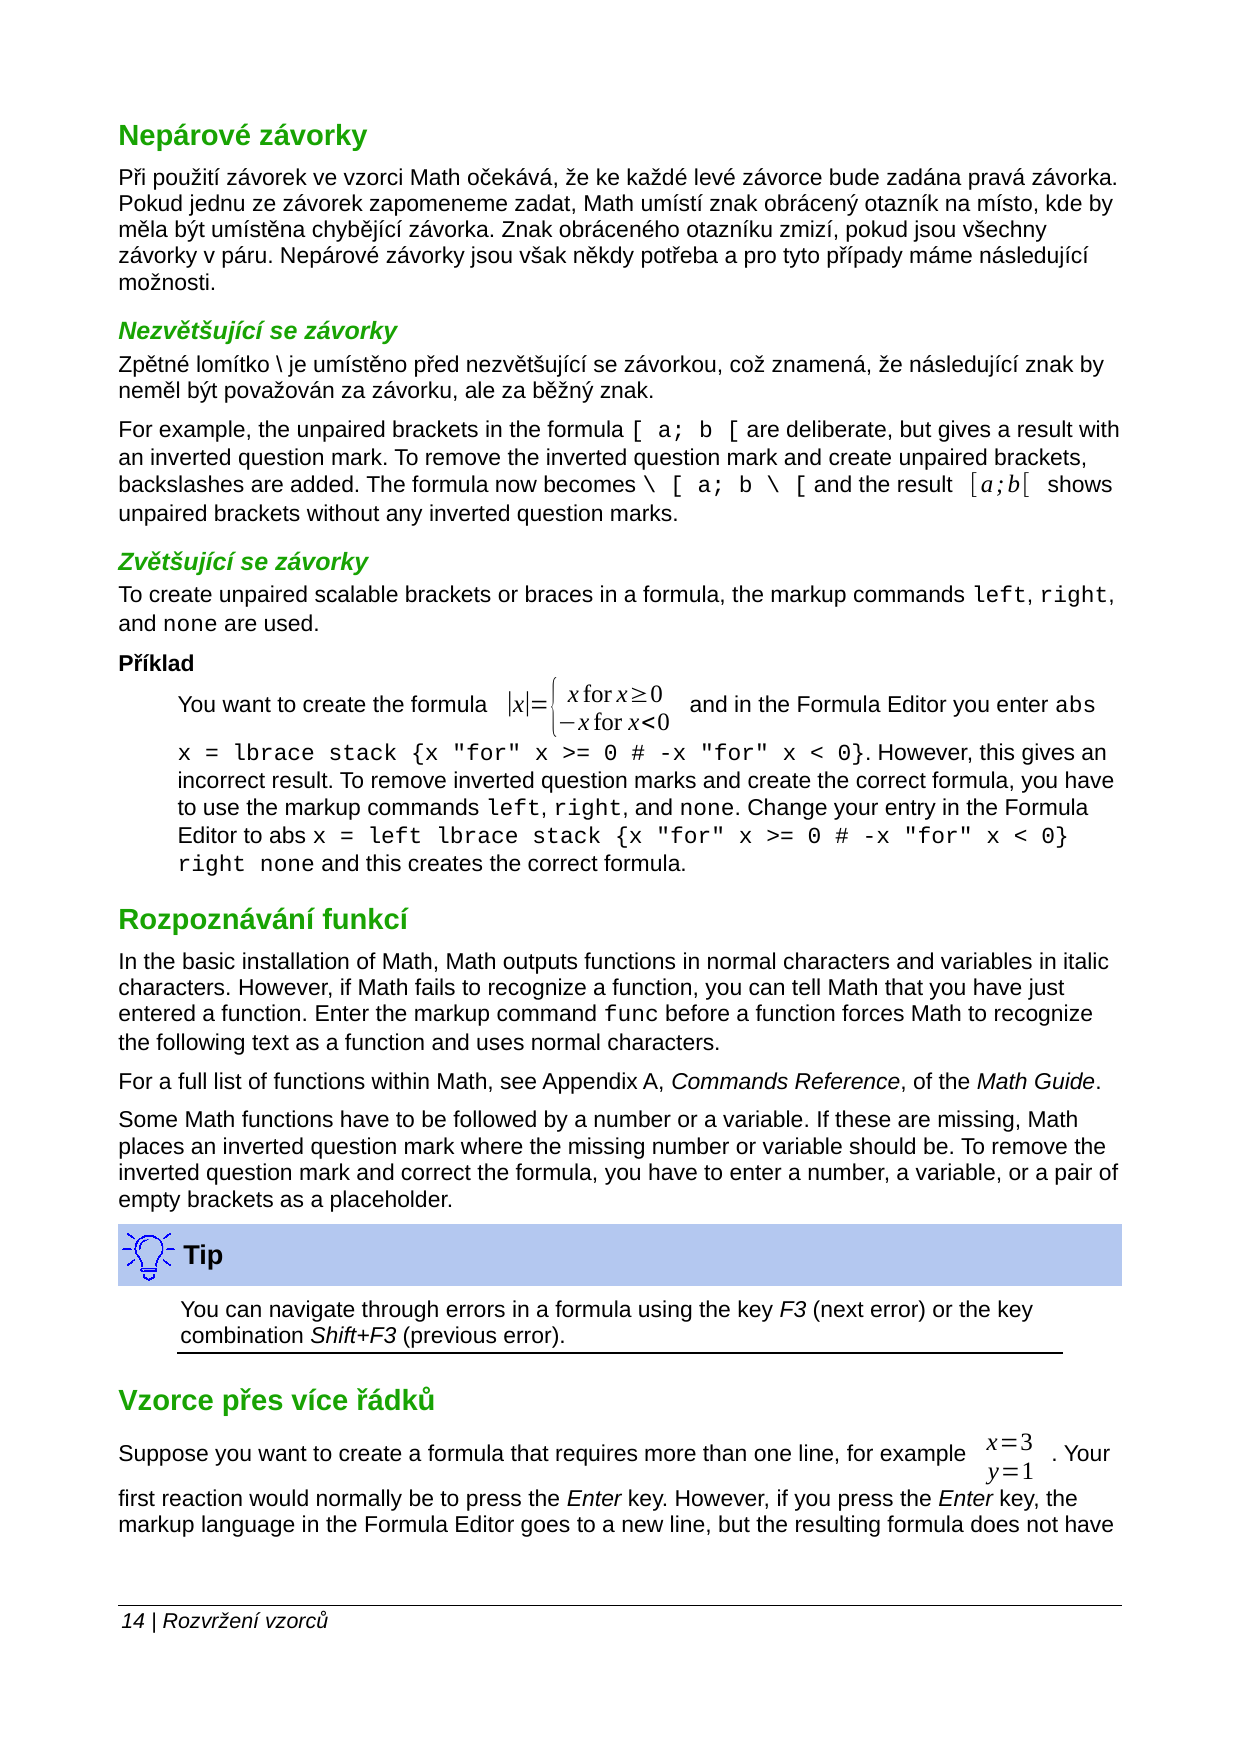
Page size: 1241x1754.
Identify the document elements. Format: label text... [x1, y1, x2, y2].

text For a full list of functions within Math, see Appendix A, Commands Reference, of the Math Guide. [118, 1068, 1122, 1094]
text You can navigate through errors in a formula using the key F3 (next error) or the key combination Shift+F3 (previous error). [177, 1293, 1063, 1352]
subtitle Rozpoznávání funkcí [118, 902, 1122, 936]
subtitle Zvětšující se závorky [118, 547, 1122, 575]
subtitle Tip [118, 1224, 1122, 1286]
text Suppose you want to create a formula that requires more than one line, for example. Your first reaction would normally be to press the Enter key. However, if you press the Enter key, the markup language in the Formula Editor goes to a new line, but the resulting formula does not have [118, 1429, 1122, 1538]
subtitle Nezvětšující se závorky [118, 316, 1122, 344]
text Zpětné lomítko \ je umístěno před nezvětšující se závorkou, což znamená, že následující znak by neměl být považován za závorku, ale za běžný znak. [118, 351, 1122, 403]
text To create unpaired scalable brackets or braces in a formula, the markup commands left, right, and none are used. [118, 581, 1122, 638]
text For example, the unpaired brackets in the formula [ a; b [ are deliberate, but gives a result with an inverted question mark. To remove the inverted question mark and create unpaired brackets, backslashes are added. The formula now becomes \ [ a; b \ [ and the resultshows unpaired brackets without any inverted question marks. [118, 416, 1122, 526]
subtitle Nepárové závorky [118, 118, 1122, 152]
text Příklad [118, 650, 1122, 677]
text Při použití závorek ve vzorci Math očekává, že ke každé levé závorce bude zadána pravá závorka. Pokud jednu ze závorek zapomeneme zadat, Math umístí znak obrácený otazník na místo, kde by měla být umístěna chybějící závorka. Znak obráceného otazníku zmizí, pokud jsou všechny závorky v páru. Nepárové závorky jsou však někdy potřeba a pro tyto případy máme následující možnosti. [118, 163, 1122, 295]
picture [119, 1225, 179, 1285]
text Some Math functions have to be followed by a number or a variable. If these are missing, Math places an inverted question mark where the missing number or variable should be. To remove the inverted question mark and correct the formula, you have to enter a number, a variable, or a pair of empty brackets as a placeholder. [118, 1106, 1122, 1212]
text You want to create the formulaand in the Formula Editor you enter abs x = lbrace stack {x "for" x >= 0 # -x "for" x < 0}. However, this gives an incorrect result. To remove inverted question marks and create the correct formula, you have to use the markup commands left, right, and none. Change your entry in the Formula Editor to abs x = left lbrace stack {x "for" x >= 0 # -x "for" x < 0} right none and this creates the correct formula. [177, 677, 1122, 879]
text In the basic installation of Math, Math outputs functions in normal characters and variables in italic characters. However, if Math fails to recognize a function, you can tell Math that you have just entered a function. Enter the markup command func before a function forces Math to recognize the following text as a function and uses normal characters. [118, 948, 1122, 1055]
subtitle Vzorce přes více řádků [118, 1383, 1122, 1417]
